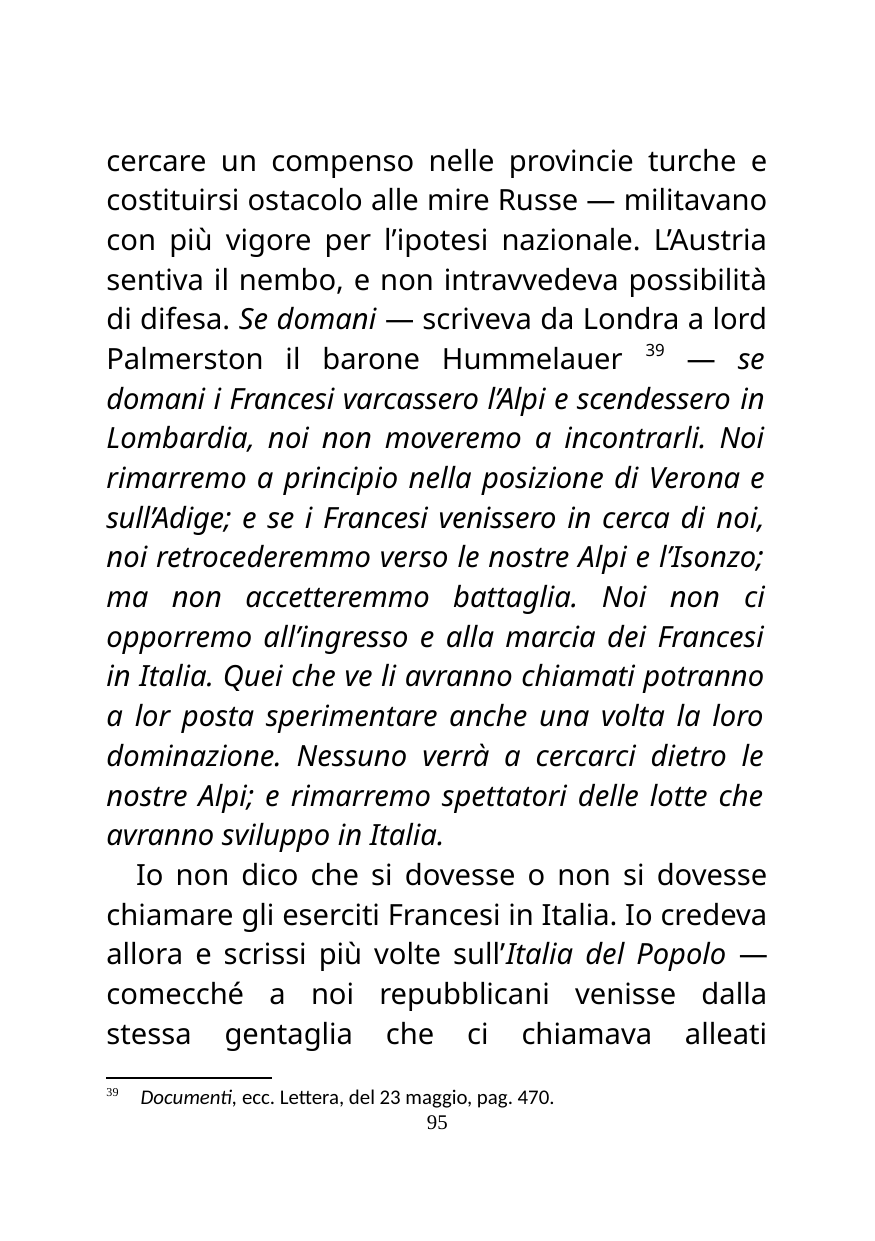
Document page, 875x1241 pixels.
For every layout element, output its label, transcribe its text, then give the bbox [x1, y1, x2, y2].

text Io non dico che si dovesse o non si dovesse chiamare gli eserciti Francesi in Italia. Io credeva allora e scrissi più volte sull’Italia del Popolo — comecché a noi repubblicani venisse dalla stessa gentaglia che ci chiamava alleati [106, 854, 768, 1053]
text Documenti, ecc. Lettera, del 23 maggio, pag. 470. [106, 1084, 768, 1110]
text cercare un compenso nelle provincie turche e costituirsi ostacolo alle mire Russe — militavano con più vigore per l’ipotesi nazionale. L’Austria sentiva il nembo, e non intravvedeva possibilità di difesa. Se domani — scriveva da Londra a lord Palmerston il barone Hummelauer — se domani i Francesi varcassero l’Alpi e scendessero in Lombardia, noi non moveremo a incontrarli. Noi rimarremo a principio nella posizione di Verona e sull’Adige; e se i Francesi venissero in cerca di noi, noi retrocederemmo verso le nostre Alpi e l’Isonzo; ma non accetteremmo battaglia. Noi non ci opporremo all’ingresso e alla marcia dei Francesi in Italia. Quei che ve li avranno chiamati potranno a lor posta sperimentare anche una volta la loro dominazione. Nessuno verrà a cercarci dietro le nostre Alpi; e rimarremo spettatori delle lotte che avranno sviluppo in Italia. [106, 140, 768, 854]
